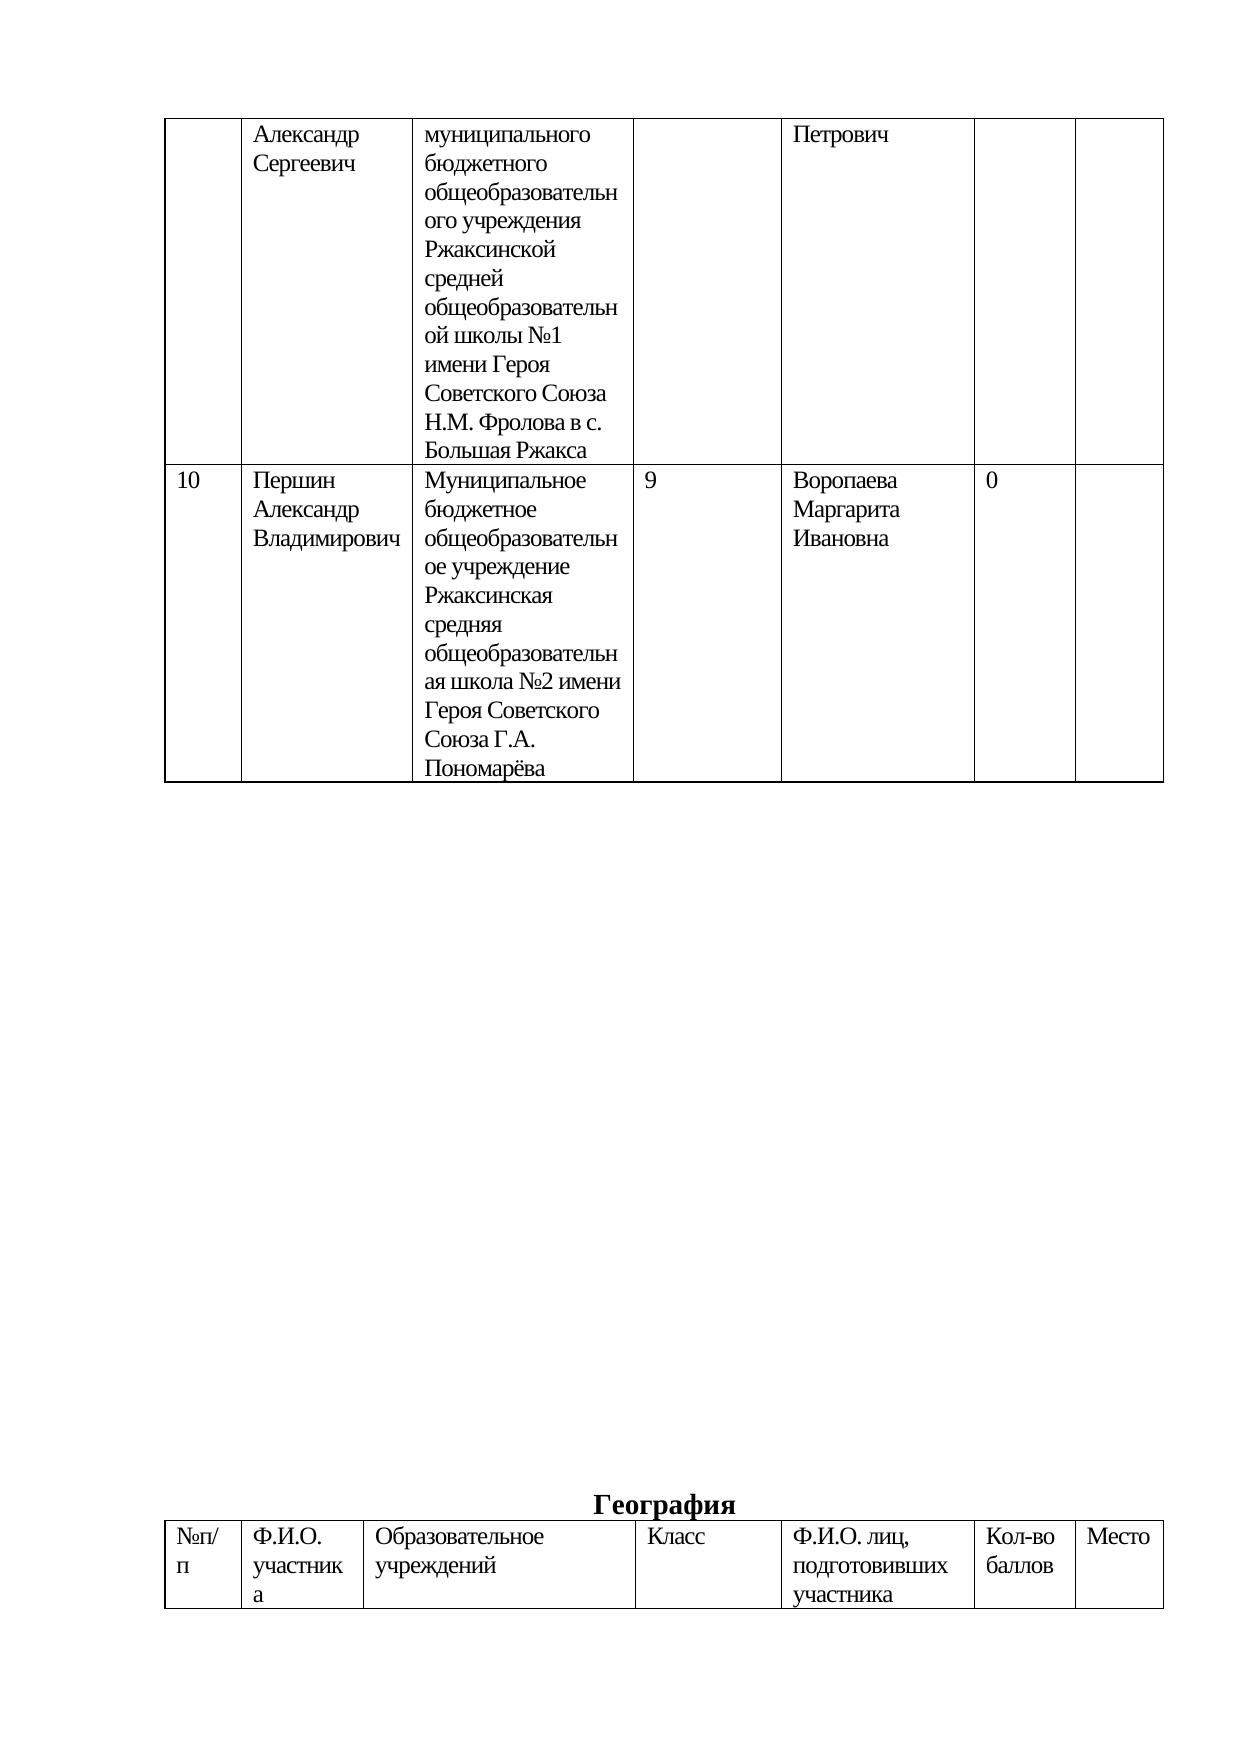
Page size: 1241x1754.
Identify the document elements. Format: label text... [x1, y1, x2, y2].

table_cell Петрович [782, 119, 974, 464]
table_header №п/п [166, 1521, 241, 1608]
table_header Образовательное учреждений [364, 1521, 635, 1608]
text География [177, 1487, 1152, 1520]
table_header Место [1076, 1521, 1163, 1608]
table_cell [1076, 465, 1163, 781]
table_cell Александр Сергеевич [242, 119, 412, 464]
table_header Ф.И.О. участника [242, 1521, 363, 1608]
table_cell Муниципальное бюджетное общеобразовательное учреждение Ржаксинская средняя общеобразовательная школа №2 имени Героя Советского Союза Г.А. Пономарёва [413, 465, 633, 781]
table_header Кол-во баллов [975, 1521, 1075, 1608]
table_cell 0 [975, 465, 1075, 781]
table_cell Першин Александр Владимирович [242, 465, 412, 781]
table_cell 10 [166, 465, 241, 781]
table_cell [975, 119, 1075, 464]
table_cell муниципального бюджетного общеобразовательного учреждения Ржаксинской средней общеобразовательной школы №1 имени Героя Советского Союза Н.М. Фролова в с. Большая Ржакса [413, 119, 633, 464]
table_cell [634, 119, 781, 464]
table_cell [166, 119, 241, 464]
table_cell Воропаева Маргарита Ивановна [782, 465, 974, 781]
table_header Ф.И.О. лиц, подготовивших участника [782, 1521, 974, 1608]
table_header Класс [636, 1521, 781, 1608]
table_cell [1076, 119, 1163, 464]
table_cell 9 [634, 465, 781, 781]
